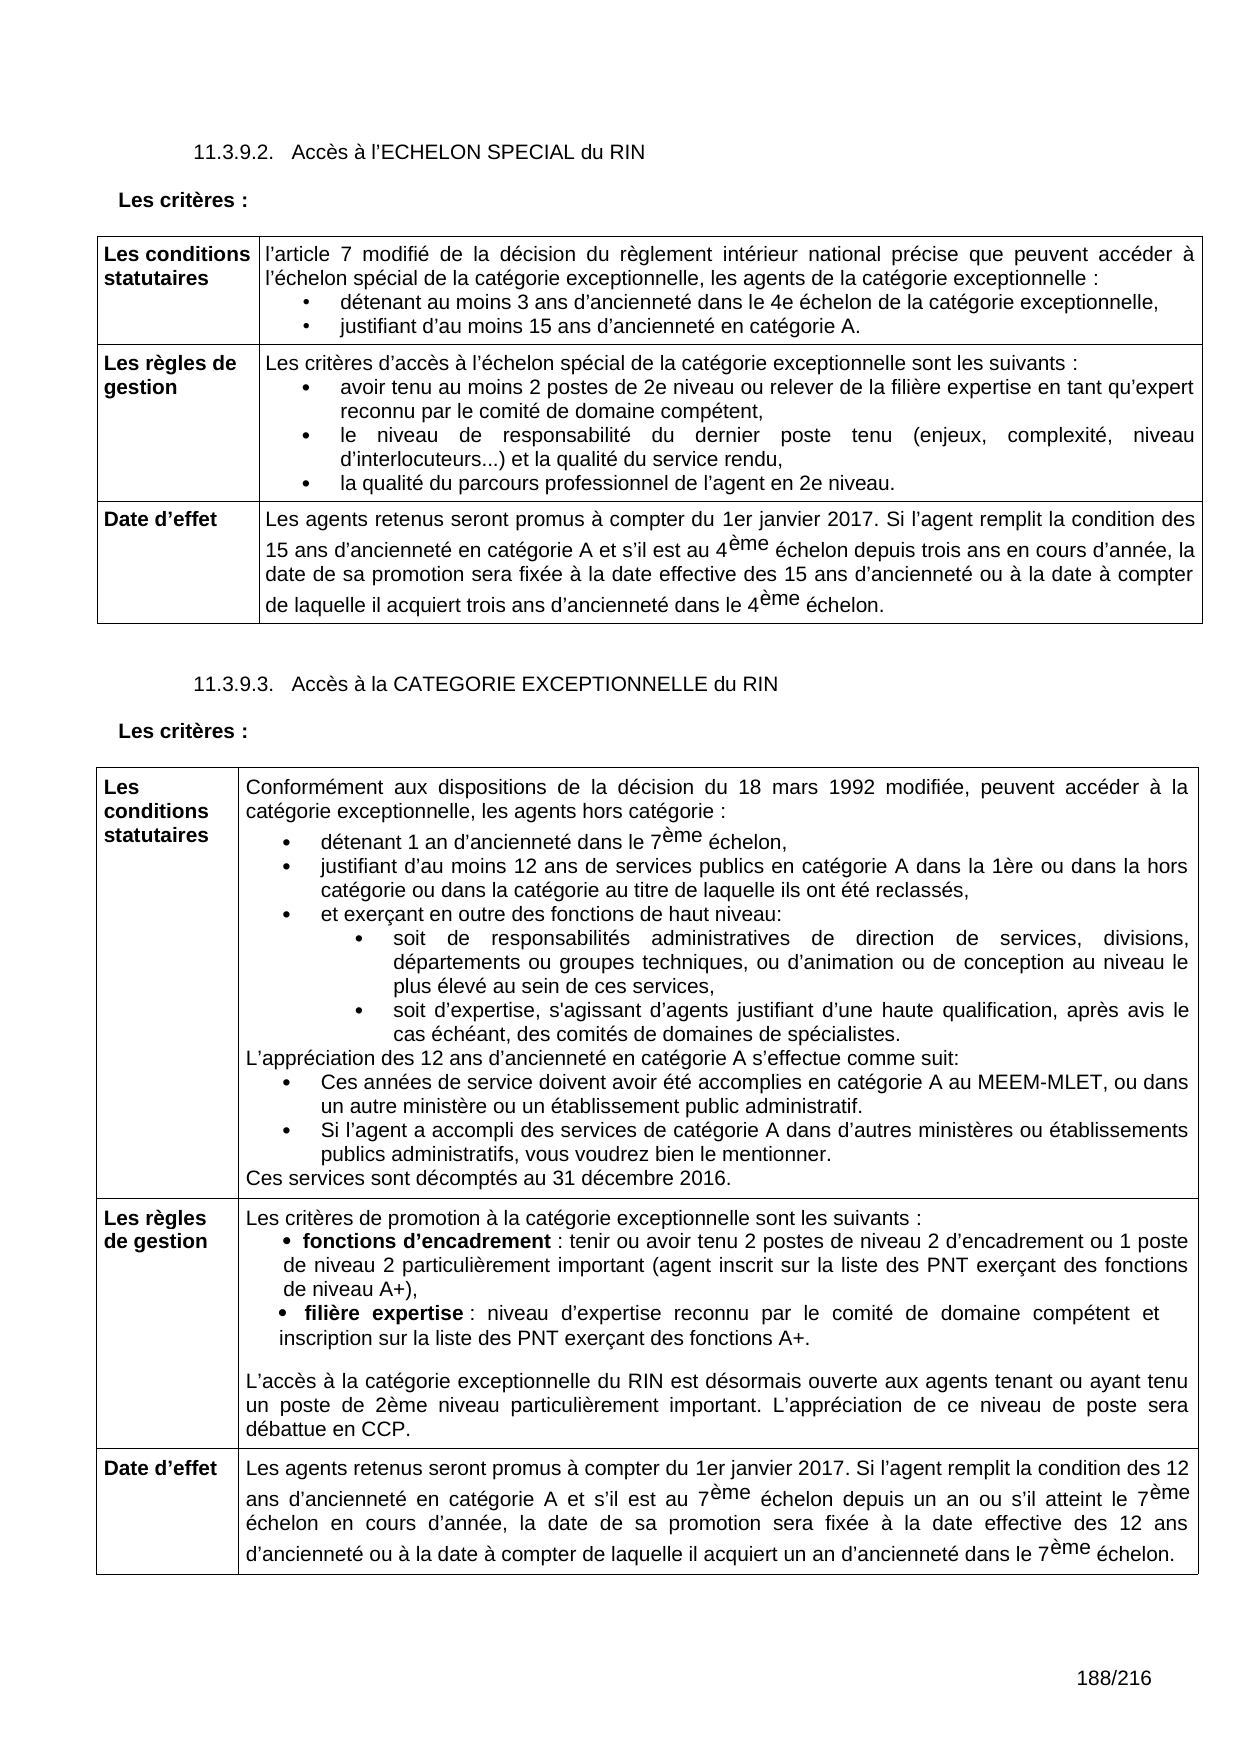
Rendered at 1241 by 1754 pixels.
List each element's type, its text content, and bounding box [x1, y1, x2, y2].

table_header l’article 7 modifié de la décision du règlement intérieur national précise que peuvent accéder à l’échelon spécial de la catégorie exceptionnelle, les agents de la catégorie exceptionnelle : détenant au moins 3 ans d’ancienneté dans le 4e échelon de la catégorie exceptionnelle, justifiant d’au moins 15 ans d’ancienneté en catégorie A. [260, 237, 1202, 344]
table_cell Date d’effet [98, 502, 259, 623]
table_cell Les agents retenus seront promus à compter du 1er janvier 2017. Si l’agent remplit la condition des 15 ans d’ancienneté en catégorie A et s’il est au 4ème échelon depuis trois ans en cours d’année, la date de sa promotion sera fixée à la date effective des 15 ans d’ancienneté ou à la date à compter de laquelle il acquiert trois ans d’ancienneté dans le 4ème échelon. [260, 502, 1202, 623]
table_cell Les critères de promotion à la catégorie exceptionnelle sont les suivants :  fonctions d’encadrement : tenir ou avoir tenu 2 postes de niveau 2 d’encadrement ou 1 poste de niveau 2 particulièrement important (agent inscrit sur la liste des PNT exerçant des fonctions de niveau A+),  filière expertise : niveau d’expertise reconnu par le comité de domaine compétent et inscription sur la liste des PNT exerçant des fonctions A+. L’accès à la catégorie exceptionnelle du RIN est désormais ouverte aux agents tenant ou ayant tenu un poste de 2ème niveau particulièrement important. L’appréciation de ce niveau de poste sera débattue en CCP. [239, 1199, 1198, 1448]
text Les critères : [118, 188, 1152, 212]
table_cell Les règles de gestion [98, 345, 259, 501]
table_cell Les critères d’accès à l’échelon spécial de la catégorie exceptionnelle sont les suivants : avoir tenu au moins 2 postes de 2e niveau ou relever de la filière expertise en tant qu’expert reconnu par le comité de domaine compétent, le niveau de responsabilité du dernier poste tenu (enjeux, complexité, niveau d’interlocuteurs...) et la qualité du service rendu, la qualité du parcours professionnel de l’agent en 2e niveau. [260, 345, 1202, 501]
table_header Les conditions statutaires [98, 237, 259, 344]
table_header Les conditions statutaires [97, 768, 238, 1197]
text Les critères : [118, 719, 1152, 743]
subtitle Accès à l’ECHELON SPECIAL du RIN [118, 140, 1152, 164]
table_cell Date d’effet [97, 1449, 238, 1574]
table_cell Les agents retenus seront promus à compter du 1er janvier 2017. Si l’agent remplit la condition des 12 ans d’ancienneté en catégorie A et s’il est au 7ème échelon depuis un an ou s’il atteint le 7ème échelon en cours d’année, la date de sa promotion sera fixée à la date effective des 12 ans d’ancienneté ou à la date à compter de laquelle il acquiert un an d’ancienneté dans le 7ème échelon. [239, 1449, 1198, 1574]
table_header Conformément aux dispositions de la décision du 18 mars 1992 modifiée, peuvent accéder à la catégorie exceptionnelle, les agents hors catégorie : détenant 1 an d’ancienneté dans le 7ème échelon, justifiant d’au moins 12 ans de services publics en catégorie A dans la 1ère ou dans la hors catégorie ou dans la catégorie au titre de laquelle ils ont été reclassés, et exerçant en outre des fonctions de haut niveau: soit de responsabilités administratives de direction de services, divisions, départements ou groupes techniques, ou d’animation ou de conception au niveau le plus élevé au sein de ces services, soit d’expertise, s'agissant d’agents justifiant d’une haute qualification, après avis le cas échéant, des comités de domaines de spécialistes. L’appréciation des 12 ans d’ancienneté en catégorie A s’effectue comme suit: Ces années de service doivent avoir été accomplies en catégorie A au MEEM-MLET, ou dans un autre ministère ou un établissement public administratif. Si l’agent a accompli des services de catégorie A dans d’autres ministères ou établissements publics administratifs, vous voudrez bien le mentionner. Ces services sont décomptés au 31 décembre 2016. [239, 768, 1198, 1197]
table_cell Les règles de gestion [97, 1199, 238, 1448]
subtitle Accès à la CATEGORIE EXCEPTIONNELLE du RIN [118, 671, 1152, 695]
